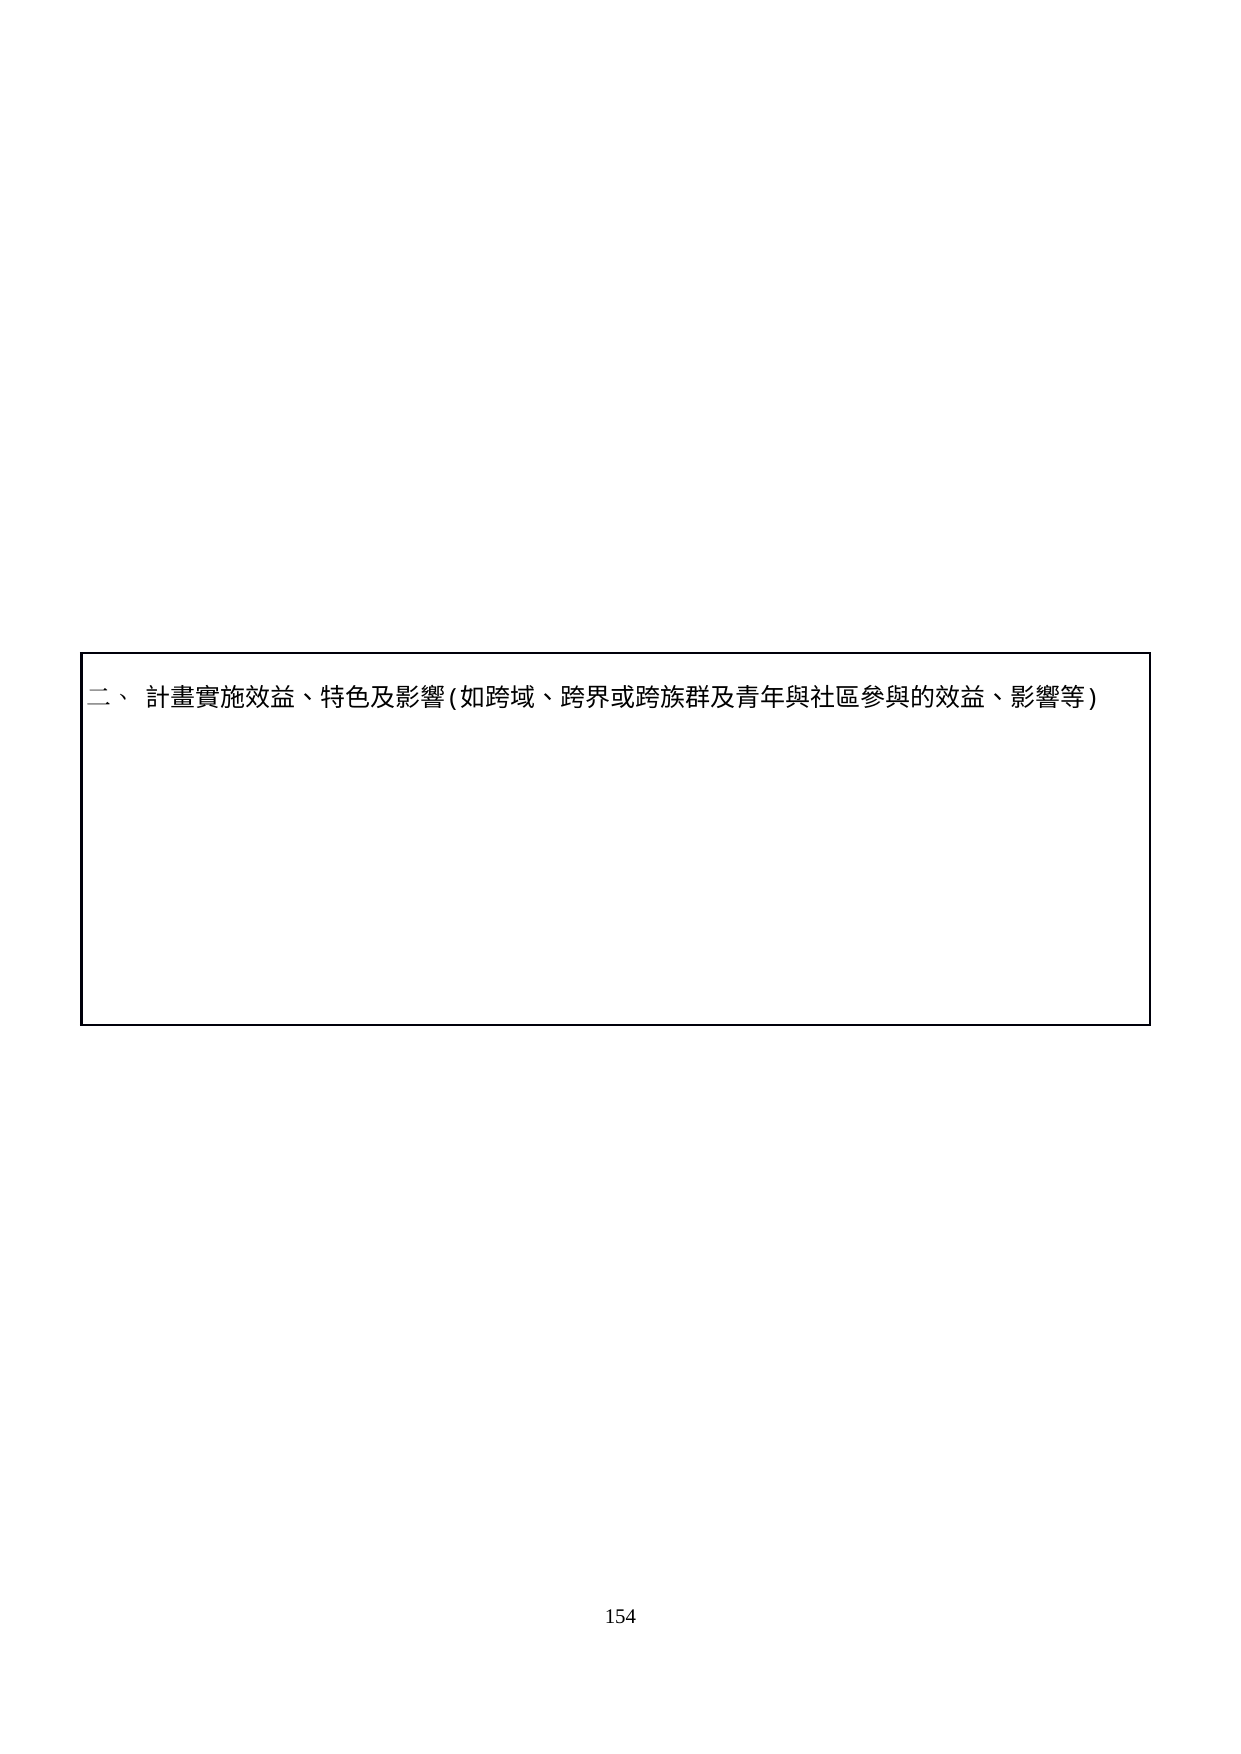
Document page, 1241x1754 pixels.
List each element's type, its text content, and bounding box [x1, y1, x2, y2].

table_cell 計畫實施效益、特色及影響(如跨域、跨界或跨族群及青年與社區參與的效益、影響等) [83, 654, 1149, 1024]
